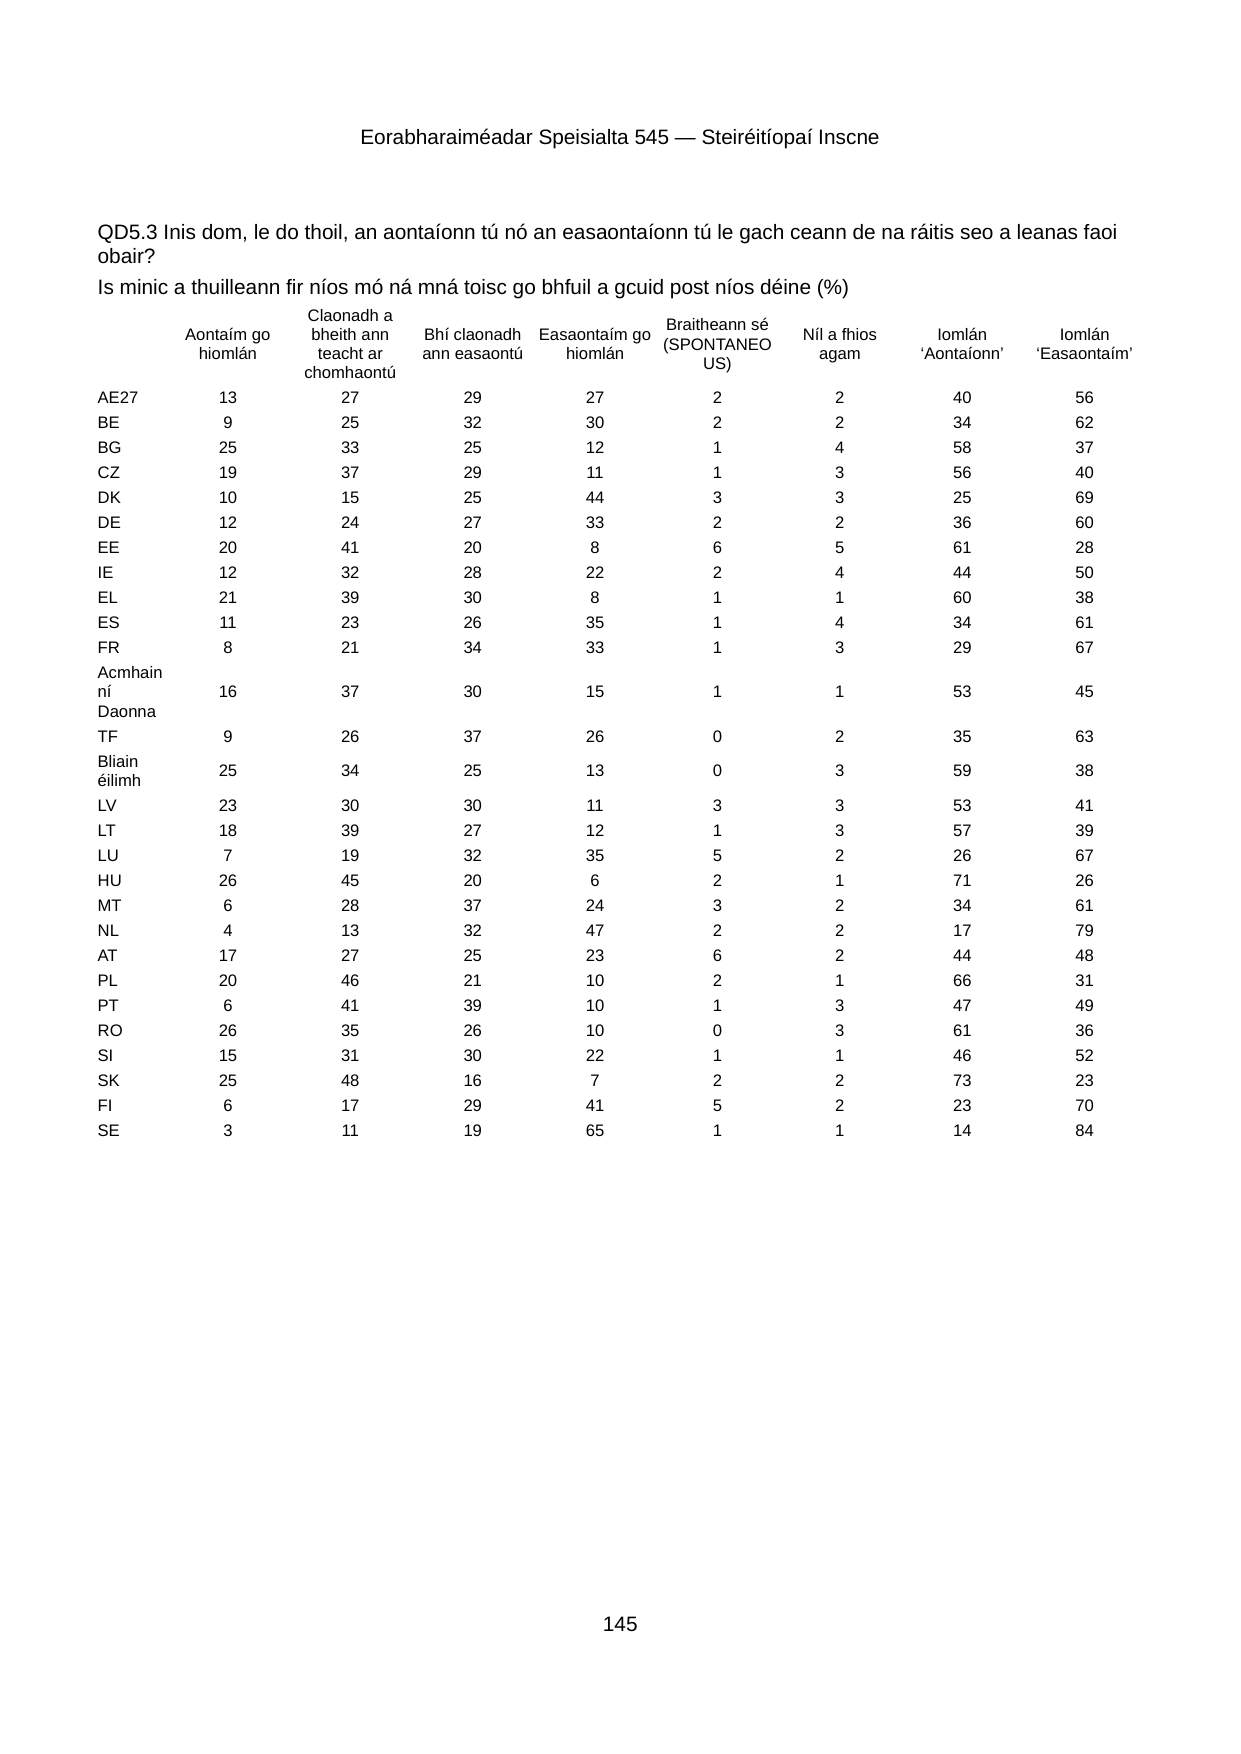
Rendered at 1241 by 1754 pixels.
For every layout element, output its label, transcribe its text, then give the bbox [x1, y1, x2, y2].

table_cell 79 [1023, 918, 1146, 943]
table_cell LT [95, 818, 166, 843]
table_cell 1 [779, 1043, 901, 1068]
table_cell 30 [289, 793, 411, 818]
table_cell 13 [534, 749, 656, 793]
table_cell 46 [901, 1043, 1023, 1068]
table_cell 1 [656, 660, 778, 723]
table_cell 6 [534, 868, 656, 893]
table_cell 29 [411, 1093, 534, 1118]
table_cell HU [95, 868, 166, 893]
table_cell 5 [779, 535, 901, 560]
table_cell 10 [534, 1018, 656, 1043]
table_cell 21 [166, 585, 289, 610]
table_cell 1 [656, 818, 778, 843]
table_cell 4 [779, 560, 901, 585]
table_cell 3 [779, 993, 901, 1018]
table_cell Aontaím go hiomlán [166, 303, 289, 385]
table_cell 1 [656, 1118, 778, 1143]
table_cell 53 [901, 793, 1023, 818]
table_cell NL [95, 918, 166, 943]
table_cell 9 [166, 724, 289, 748]
table_cell 33 [534, 510, 656, 535]
table_cell Bhí claonadh ann easaontú [411, 303, 534, 385]
table_cell 67 [1023, 843, 1146, 868]
table_cell 2 [779, 510, 901, 535]
table_cell 2 [656, 918, 778, 943]
table_cell 29 [411, 385, 534, 410]
table_cell 3 [779, 635, 901, 660]
table_cell 2 [779, 724, 901, 748]
table_cell 56 [901, 460, 1023, 485]
table_cell 30 [411, 660, 534, 723]
table_cell 62 [1023, 410, 1146, 435]
table_cell 17 [289, 1093, 411, 1118]
table_cell 41 [534, 1093, 656, 1118]
table_cell 37 [1023, 435, 1146, 460]
table_cell LU [95, 843, 166, 868]
table_cell IE [95, 560, 166, 585]
table_cell 21 [411, 968, 534, 993]
table_cell 16 [411, 1068, 534, 1093]
table_cell EE [95, 535, 166, 560]
table_cell RO [95, 1018, 166, 1043]
table_cell 2 [779, 1093, 901, 1118]
table_cell 37 [411, 724, 534, 748]
table_cell 4 [779, 435, 901, 460]
table_cell Easaontaím go hiomlán [534, 303, 656, 385]
table_cell 41 [289, 993, 411, 1018]
table_cell 32 [411, 410, 534, 435]
table_cell 1 [656, 635, 778, 660]
table_cell 30 [534, 410, 656, 435]
table_cell 33 [289, 435, 411, 460]
table_cell 34 [901, 893, 1023, 918]
table_cell 0 [656, 749, 778, 793]
table_cell 12 [534, 818, 656, 843]
table_cell 1 [656, 993, 778, 1018]
table_cell 3 [779, 793, 901, 818]
table_cell 19 [411, 1118, 534, 1143]
table_cell 23 [534, 943, 656, 968]
table_cell BG [95, 435, 166, 460]
table_cell 3 [656, 893, 778, 918]
table_cell 37 [289, 460, 411, 485]
table_cell 26 [901, 843, 1023, 868]
table_cell 7 [166, 843, 289, 868]
table_cell 24 [534, 893, 656, 918]
table_cell 7 [534, 1068, 656, 1093]
table_cell 10 [166, 485, 289, 510]
table_cell 2 [779, 385, 901, 410]
table_cell 3 [779, 1018, 901, 1043]
table_cell 20 [166, 535, 289, 560]
table_cell 12 [166, 510, 289, 535]
table_cell 48 [289, 1068, 411, 1093]
table_cell 39 [411, 993, 534, 1018]
table_cell 32 [289, 560, 411, 585]
table_cell 2 [656, 385, 778, 410]
table_cell 26 [289, 724, 411, 748]
table_cell 44 [901, 560, 1023, 585]
table_cell 6 [656, 943, 778, 968]
table_cell 17 [166, 943, 289, 968]
table_cell SI [95, 1043, 166, 1068]
table_cell 3 [166, 1118, 289, 1143]
table_cell 34 [901, 610, 1023, 635]
table_cell Bliain éilimh [95, 749, 166, 793]
table_cell 67 [1023, 635, 1146, 660]
table_cell 60 [901, 585, 1023, 610]
table_cell 15 [289, 485, 411, 510]
table_cell 39 [289, 585, 411, 610]
table_cell 25 [411, 485, 534, 510]
table_cell 1 [656, 435, 778, 460]
table_cell 41 [289, 535, 411, 560]
table_cell 30 [411, 1043, 534, 1068]
table_cell 58 [901, 435, 1023, 460]
table_cell 25 [901, 485, 1023, 510]
table_cell 16 [166, 660, 289, 723]
table_cell 2 [779, 943, 901, 968]
table_cell 3 [779, 749, 901, 793]
table_cell 8 [534, 585, 656, 610]
table_cell 18 [166, 818, 289, 843]
table_cell 33 [534, 635, 656, 660]
table_cell 20 [411, 868, 534, 893]
table_cell 3 [779, 485, 901, 510]
table_cell 1 [779, 585, 901, 610]
table_cell 38 [1023, 585, 1146, 610]
table_cell BE [95, 410, 166, 435]
table_cell Acmhainní Daonna [95, 660, 166, 723]
table_cell 4 [166, 918, 289, 943]
table_cell 2 [656, 868, 778, 893]
table_cell MT [95, 893, 166, 918]
table_cell 71 [901, 868, 1023, 893]
table_cell 20 [166, 968, 289, 993]
table_cell DK [95, 485, 166, 510]
table_cell 66 [901, 968, 1023, 993]
table_cell 28 [1023, 535, 1146, 560]
table_cell 2 [779, 410, 901, 435]
table_cell 24 [289, 510, 411, 535]
table_cell 2 [779, 918, 901, 943]
table_cell 27 [289, 943, 411, 968]
table_cell 11 [289, 1118, 411, 1143]
table_cell DE [95, 510, 166, 535]
table_cell ES [95, 610, 166, 635]
table_cell 31 [289, 1043, 411, 1068]
table_cell 35 [534, 610, 656, 635]
table_cell 21 [289, 635, 411, 660]
table_cell 0 [656, 1018, 778, 1043]
table_cell Claonadh a bheith ann teacht ar chomhaontú [289, 303, 411, 385]
table_cell 13 [166, 385, 289, 410]
table_cell 48 [1023, 943, 1146, 968]
table_cell 25 [166, 1068, 289, 1093]
table_cell 9 [166, 410, 289, 435]
table_cell 53 [901, 660, 1023, 723]
table_cell 65 [534, 1118, 656, 1143]
table_cell 37 [289, 660, 411, 723]
table_cell 22 [534, 1043, 656, 1068]
table_cell 61 [901, 535, 1023, 560]
table_cell PL [95, 968, 166, 993]
table_cell 73 [901, 1068, 1023, 1093]
table_cell 25 [289, 410, 411, 435]
table_cell 44 [901, 943, 1023, 968]
table_cell Iomlán ‘Easaontaím’ [1023, 303, 1146, 385]
table_cell 2 [656, 510, 778, 535]
table_cell FI [95, 1093, 166, 1118]
table_cell 3 [779, 818, 901, 843]
table_cell 6 [656, 535, 778, 560]
table_cell 12 [166, 560, 289, 585]
table_cell 23 [901, 1093, 1023, 1118]
table_cell 1 [779, 660, 901, 723]
table_cell 61 [901, 1018, 1023, 1043]
table_cell 26 [166, 1018, 289, 1043]
table_cell 34 [901, 410, 1023, 435]
table_cell 59 [901, 749, 1023, 793]
table_cell 10 [534, 968, 656, 993]
table_cell 46 [289, 968, 411, 993]
table_cell 6 [166, 1093, 289, 1118]
table_cell 45 [289, 868, 411, 893]
table_cell 47 [901, 993, 1023, 1018]
table_cell 6 [166, 893, 289, 918]
table_cell Iomlán ‘Aontaíonn’ [901, 303, 1023, 385]
table_cell 26 [411, 1018, 534, 1043]
table_cell 25 [411, 749, 534, 793]
table_cell 50 [1023, 560, 1146, 585]
table_cell 3 [656, 793, 778, 818]
table_cell 2 [656, 1068, 778, 1093]
table_cell 45 [1023, 660, 1146, 723]
table_cell 49 [1023, 993, 1146, 1018]
table_cell 27 [411, 510, 534, 535]
table_cell 11 [534, 460, 656, 485]
table_cell AT [95, 943, 166, 968]
table_cell 23 [166, 793, 289, 818]
table_cell 4 [779, 610, 901, 635]
table_cell 1 [779, 1118, 901, 1143]
table_cell 32 [411, 918, 534, 943]
table_cell 34 [289, 749, 411, 793]
table_cell 25 [166, 435, 289, 460]
table_cell 10 [534, 993, 656, 1018]
table_cell 0 [656, 724, 778, 748]
table_cell 5 [656, 1093, 778, 1118]
table_cell 20 [411, 535, 534, 560]
table_cell 34 [411, 635, 534, 660]
table_cell 70 [1023, 1093, 1146, 1118]
table_header QD5.3 Inis dom, le do thoil, an aontaíonn tú nó an easaontaíonn tú le gach ceann de na ráitis seo a leanas faoi obair? [95, 217, 1146, 270]
table_cell 40 [1023, 460, 1146, 485]
table_cell 15 [166, 1043, 289, 1068]
table_cell 2 [779, 843, 901, 868]
table_cell 25 [166, 749, 289, 793]
table_cell 3 [779, 460, 901, 485]
table_cell 11 [166, 610, 289, 635]
table_cell 5 [656, 843, 778, 868]
table_cell TF [95, 724, 166, 748]
table_cell 36 [901, 510, 1023, 535]
table_cell 35 [534, 843, 656, 868]
table_cell 17 [901, 918, 1023, 943]
table_cell Is minic a thuilleann fir níos mó ná mná toisc go bhfuil a gcuid post níos déine (%) [95, 270, 1146, 303]
table_cell 1 [779, 968, 901, 993]
table_cell 84 [1023, 1118, 1146, 1143]
table_cell 41 [1023, 793, 1146, 818]
table_cell 31 [1023, 968, 1146, 993]
table_cell 11 [534, 793, 656, 818]
table_cell 37 [411, 893, 534, 918]
table_cell 1 [656, 460, 778, 485]
table_cell PT [95, 993, 166, 1018]
table_cell 26 [534, 724, 656, 748]
table_cell 39 [289, 818, 411, 843]
table_cell 23 [289, 610, 411, 635]
table_cell 47 [534, 918, 656, 943]
table_cell LV [95, 793, 166, 818]
table_cell 8 [534, 535, 656, 560]
table_cell 61 [1023, 610, 1146, 635]
table_cell 22 [534, 560, 656, 585]
table_cell 1 [656, 585, 778, 610]
table_cell 35 [289, 1018, 411, 1043]
table_cell SE [95, 1118, 166, 1143]
table_cell 2 [779, 893, 901, 918]
table_cell 32 [411, 843, 534, 868]
table_cell 25 [411, 435, 534, 460]
table_cell 8 [166, 635, 289, 660]
table_cell 26 [411, 610, 534, 635]
table_cell 36 [1023, 1018, 1146, 1043]
table_cell SK [95, 1068, 166, 1093]
table_cell 25 [411, 943, 534, 968]
table_cell 2 [656, 968, 778, 993]
table_cell 30 [411, 585, 534, 610]
table_cell 28 [411, 560, 534, 585]
table_cell 56 [1023, 385, 1146, 410]
table_cell 1 [656, 1043, 778, 1068]
table_cell 27 [411, 818, 534, 843]
table_cell 61 [1023, 893, 1146, 918]
table_cell 44 [534, 485, 656, 510]
table_cell 69 [1023, 485, 1146, 510]
table_cell 3 [656, 485, 778, 510]
table_cell 28 [289, 893, 411, 918]
table_cell 26 [1023, 868, 1146, 893]
table_cell 27 [534, 385, 656, 410]
table_cell 52 [1023, 1043, 1146, 1068]
table_cell 35 [901, 724, 1023, 748]
table_cell 19 [166, 460, 289, 485]
table_cell 12 [534, 435, 656, 460]
table_cell 29 [901, 635, 1023, 660]
table_cell Níl a fhios agam [779, 303, 901, 385]
table_cell 2 [656, 410, 778, 435]
table_cell Braitheann sé (SPONTANEOUS) [656, 303, 778, 385]
table_cell 40 [901, 385, 1023, 410]
table_cell 63 [1023, 724, 1146, 748]
table_cell 23 [1023, 1068, 1146, 1093]
table_cell 1 [779, 868, 901, 893]
table_cell 26 [166, 868, 289, 893]
table_cell 1 [656, 610, 778, 635]
table_cell 29 [411, 460, 534, 485]
table_cell 30 [411, 793, 534, 818]
table_cell EL [95, 585, 166, 610]
table_cell 6 [166, 993, 289, 1018]
table_cell 2 [656, 560, 778, 585]
table_cell 60 [1023, 510, 1146, 535]
table_cell AE27 [95, 385, 166, 410]
table_cell 57 [901, 818, 1023, 843]
table_cell 19 [289, 843, 411, 868]
table_cell [95, 303, 166, 385]
table_cell CZ [95, 460, 166, 485]
table_cell 2 [779, 1068, 901, 1093]
table_cell 15 [534, 660, 656, 723]
table_cell 38 [1023, 749, 1146, 793]
table_cell 13 [289, 918, 411, 943]
table_cell 14 [901, 1118, 1023, 1143]
table_cell 27 [289, 385, 411, 410]
table_cell 39 [1023, 818, 1146, 843]
table_cell FR [95, 635, 166, 660]
